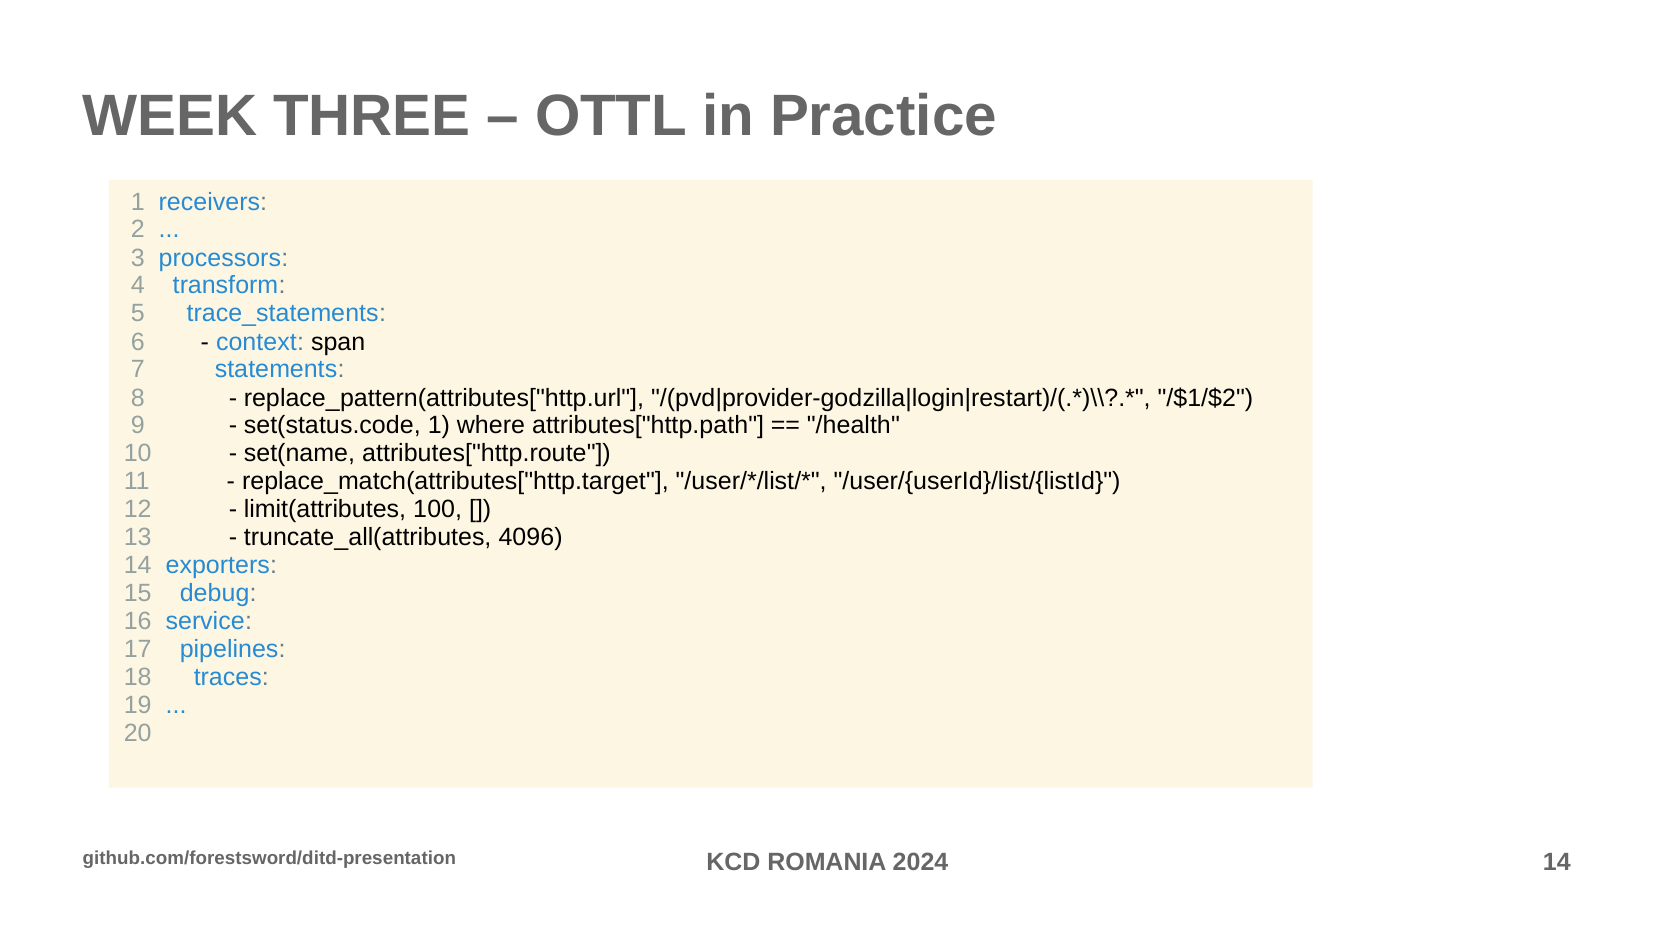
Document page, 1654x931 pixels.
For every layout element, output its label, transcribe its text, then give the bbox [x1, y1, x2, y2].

title WEEK THREE – OTTL in Practice [82, 37, 1571, 193]
text_box 1 receivers: 2 ... 3 processors: 4 transform: 5 trace_statements: 6 - context: span 7 statements: 8 - replace_pattern(attributes["http.url"], "/(pvd|provider-godzilla|login|restart)/(.*)\\?.*", "/$1/$2") 9 - set(status.code, 1) where attributes["http.path"] == "/health" 10 - set(name, attributes["http.route"]) 11 - replace_match(attributes["http.target"], "/user/*/list/*", "/user/{userId}/list/{listId}") 12 - limit(attributes, 100, []) 13 - truncate_all(attributes, 4096) 14 exporters: 15 debug: 16 service: 17 pipelines: 18 traces: 19 ... 20 [108, 179, 1313, 788]
